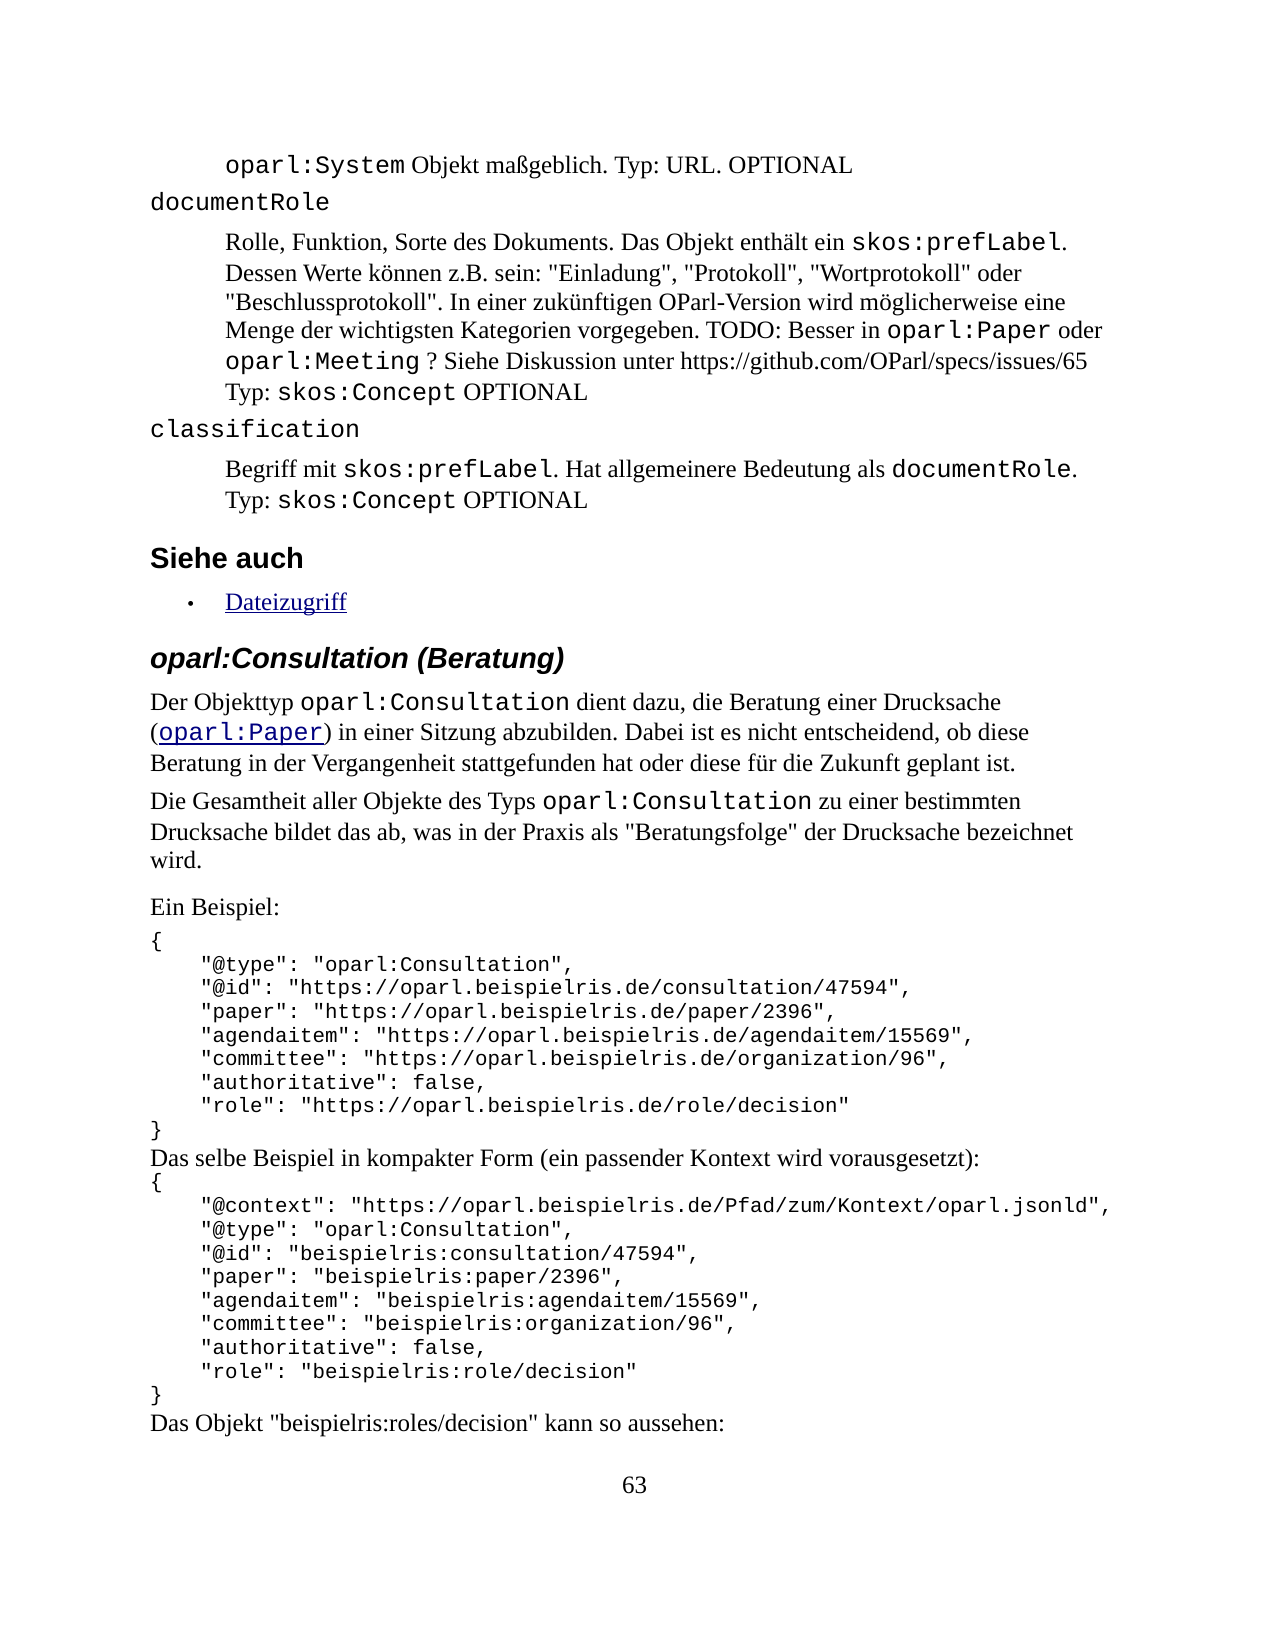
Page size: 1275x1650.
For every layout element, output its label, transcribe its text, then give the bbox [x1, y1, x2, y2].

text "@id": "https://oparl.beispielris.de/consultation/47594", [150, 977, 1125, 1001]
text "@type": "oparl:Consultation", [150, 1219, 1125, 1242]
list Dateizugriff [187, 587, 1125, 616]
text classification [150, 417, 1125, 445]
text { [150, 930, 1125, 954]
text "@type": "oparl:Consultation", [150, 954, 1125, 977]
text "paper": "https://oparl.beispielris.de/paper/2396", [150, 1001, 1125, 1024]
text "role": "beispielris:role/decision" [150, 1361, 1125, 1384]
text "authoritative": false, [150, 1072, 1125, 1096]
text } [150, 1384, 1125, 1408]
text "role": "https://oparl.beispielris.de/role/decision" [150, 1096, 1125, 1119]
text Ein Beispiel: [150, 892, 1125, 921]
text "@id": "beispielris:consultation/47594", [150, 1242, 1125, 1266]
text documentRole [150, 190, 1125, 218]
text "agendaitem": "https://oparl.beispielris.de/agendaitem/15569", [150, 1024, 1125, 1048]
text } [150, 1119, 1125, 1143]
text "@context": "https://oparl.beispielris.de/Pfad/zum/Kontext/oparl.jsonld", [150, 1195, 1125, 1219]
text "committee": "https://oparl.beispielris.de/organization/96", [150, 1048, 1125, 1072]
text Begriff mit skos:prefLabel. Hat allgemeinere Bedeutung als documentRole. Typ: skos:Concept OPTIONAL [225, 454, 1125, 516]
text { [150, 1172, 1125, 1195]
text Rolle, Funktion, Sorte des Dokuments. Das Objekt enthält ein skos:prefLabel. Dessen Werte können z.B. sein: "Einladung", "Protokoll", "Wortprotokoll" oder "Beschlussprotokoll". In einer zukünftigen OParl-Version wird möglicherweise eine Menge der wichtigsten Kategorien vorgegeben. TODO: Besser in oparl:Paper oder oparl:Meeting ? Siehe Diskussion unter https://github.com/OParl/specs/issues/65 Typ: skos:Concept OPTIONAL [225, 227, 1125, 408]
text "authoritative": false, [150, 1337, 1125, 1361]
text oparl:System Objekt maßgeblich. Typ: URL. OPTIONAL [225, 150, 1125, 181]
text "committee": "beispielris:organization/96", [150, 1313, 1125, 1337]
subtitle oparl:Consultation (Beratung) [150, 641, 1125, 674]
text Das selbe Beispiel in kompakter Form (ein passender Kontext wird vorausgesetzt): [150, 1143, 1125, 1172]
subtitle Siehe auch [150, 541, 1125, 574]
text Das Objekt "beispielris:roles/decision" kann so aussehen: [150, 1408, 1125, 1437]
text "agendaitem": "beispielris:agendaitem/15569", [150, 1290, 1125, 1313]
text "paper": "beispielris:paper/2396", [150, 1266, 1125, 1290]
text Der Objekttyp oparl:Consultation dient dazu, die Beratung einer Drucksache (oparl:Paper) in einer Sitzung abzubilden. Dabei ist es nicht entscheidend, ob diese Beratung in der Vergangenheit stattgefunden hat oder diese für die Zukunft geplant ist. [150, 687, 1125, 777]
text Die Gesamtheit aller Objekte des Typs oparl:Consultation zu einer bestimmten Drucksache bildet das ab, was in der Praxis als "Beratungsfolge" der Drucksache bezeichnet wird. [150, 786, 1125, 874]
